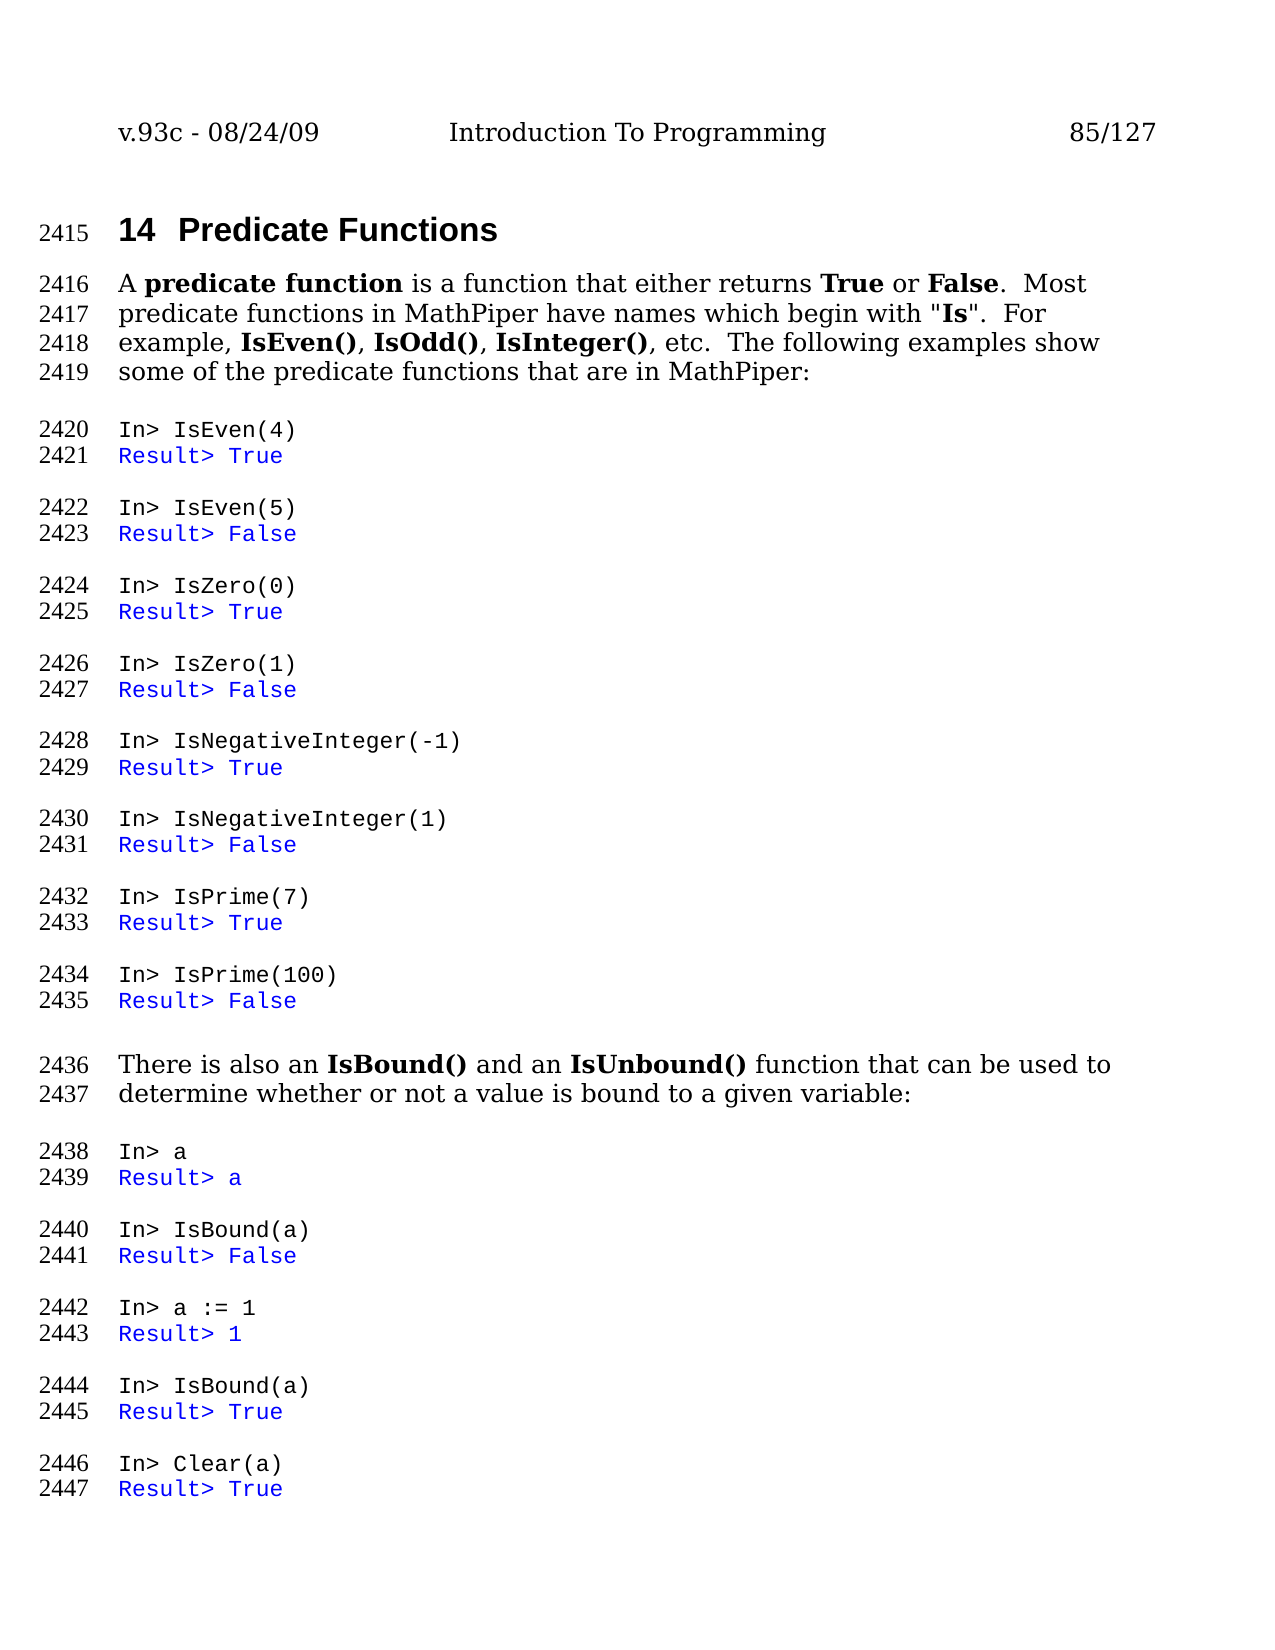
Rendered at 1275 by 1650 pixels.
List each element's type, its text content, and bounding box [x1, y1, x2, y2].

text Result> True [118, 444, 1157, 471]
text There is also an IsBound() and an IsUnbound() function that can be used to determine whether or not a value is bound to a given variable: [118, 1050, 1157, 1109]
text Result> True [118, 911, 1157, 937]
text Result> True [118, 1400, 1157, 1426]
text In> Clear(a) [118, 1452, 1157, 1478]
text In> IsEven(4) [118, 419, 1157, 444]
text Result> 1 [118, 1322, 1157, 1348]
text A predicate function is a function that either returns True or False. Most predicate functions in MathPiper have names which begin with "Is". For example, IsEven(), IsOdd(), IsInteger(), etc. The following examples show some of the predicate functions that are in MathPiper: [118, 269, 1157, 387]
text In> IsBound(a) [118, 1218, 1157, 1244]
text In> a := 1 [118, 1296, 1157, 1322]
text Result> False [118, 522, 1157, 548]
text Result> True [118, 756, 1157, 782]
text Result> True [118, 1478, 1157, 1504]
text Result> True [118, 600, 1157, 626]
text Result> False [118, 989, 1157, 1015]
text In> IsNegativeInteger(-1) [118, 730, 1157, 756]
text In> IsZero(1) [118, 652, 1157, 678]
text In> IsPrime(7) [118, 886, 1157, 911]
text In> IsNegativeInteger(1) [118, 808, 1157, 834]
text Result> False [118, 1244, 1157, 1270]
subtitle Predicate Functions [118, 210, 1157, 248]
text In> IsZero(0) [118, 574, 1157, 600]
text Result> False [118, 834, 1157, 859]
text In> IsPrime(100) [118, 963, 1157, 989]
text Result> a [118, 1167, 1157, 1192]
text Result> False [118, 678, 1157, 704]
text In> a [118, 1141, 1157, 1167]
text In> IsEven(5) [118, 496, 1157, 522]
text In> IsBound(a) [118, 1374, 1157, 1400]
